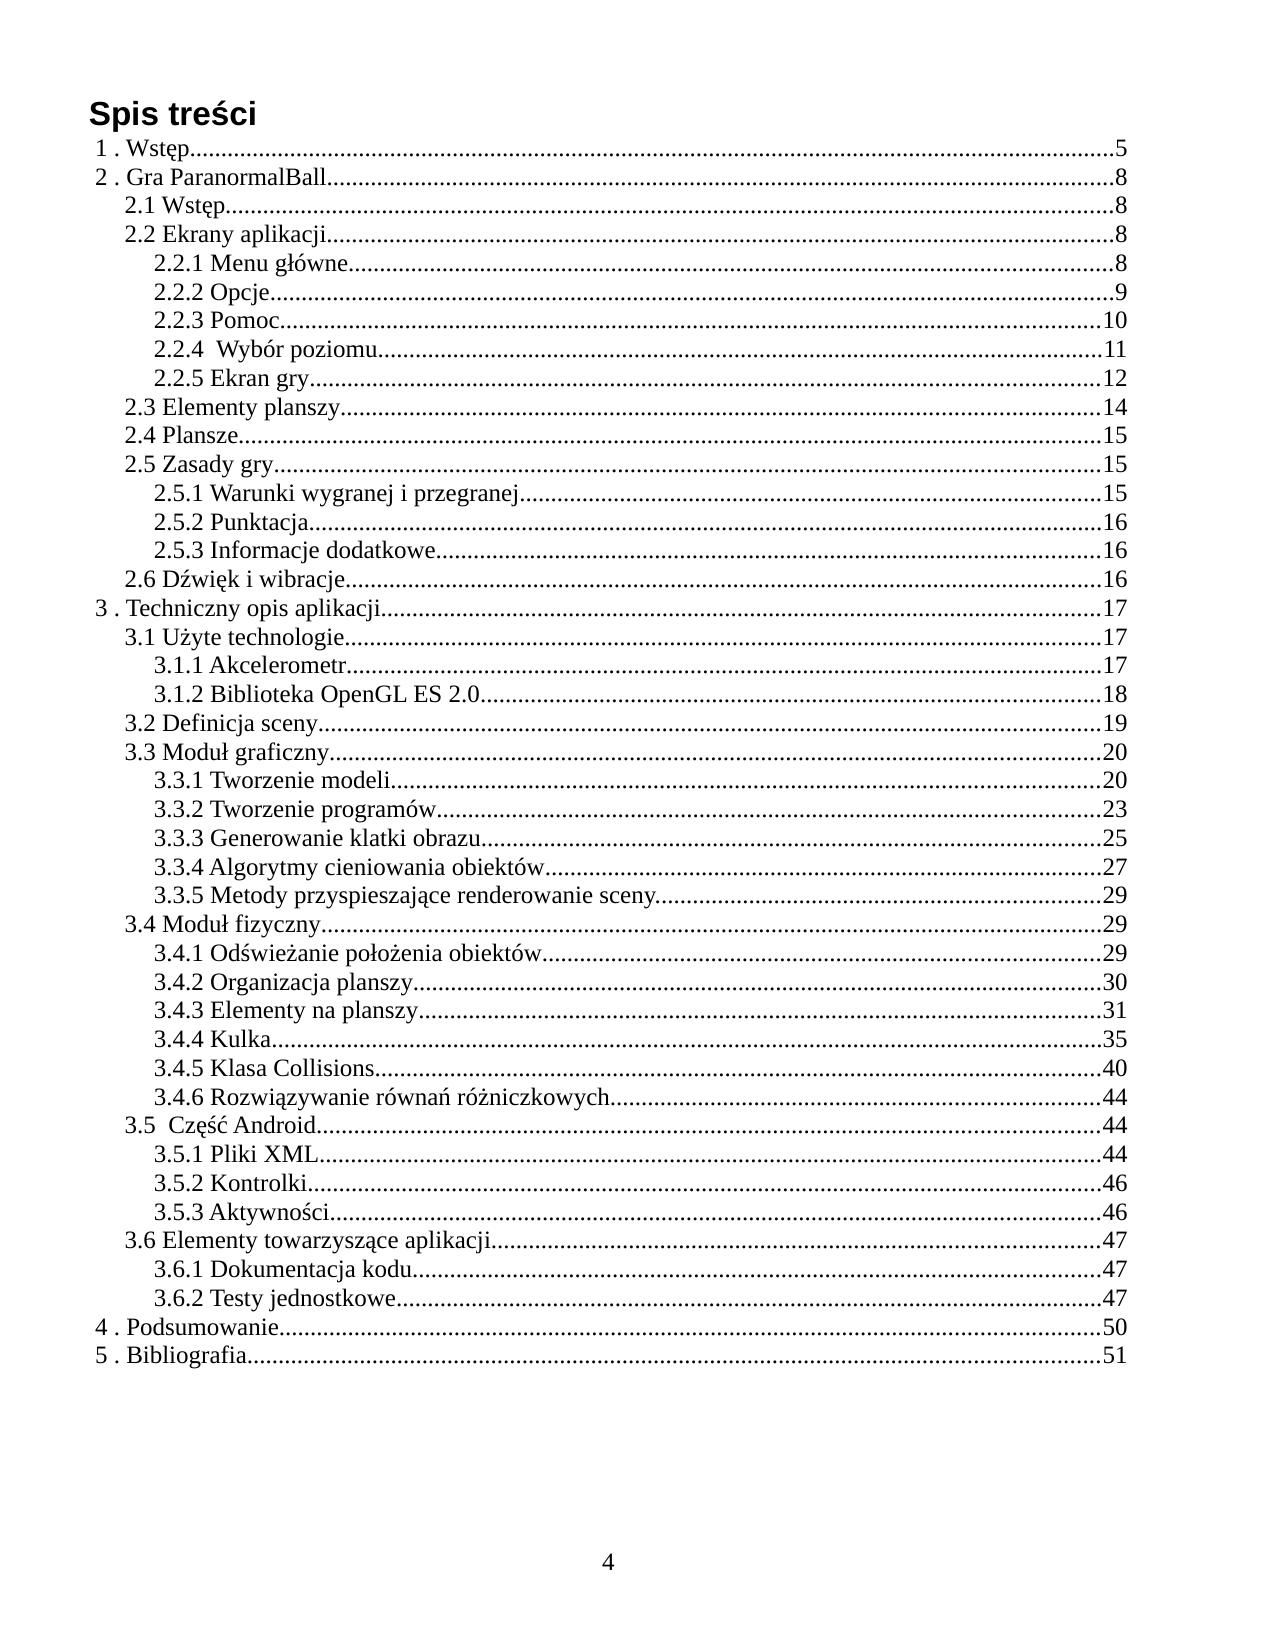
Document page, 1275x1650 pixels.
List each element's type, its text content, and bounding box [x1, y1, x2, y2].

text 3.4.1 Odświeżanie położenia obiektów 29 [147, 938, 1127, 967]
text 1 . Wstęp 5 [88, 133, 1127, 162]
text 2.1 Wstęp 8 [118, 190, 1127, 219]
text 2.2 Ekrany aplikacji 8 [118, 219, 1127, 248]
text 2.3 Elementy planszy 14 [118, 392, 1127, 420]
text 3.3.4 Algorytmy cieniowania obiektów 27 [147, 852, 1127, 880]
text 3.1.2 Biblioteka OpenGL ES 2.0 18 [147, 679, 1127, 708]
text 2.4 Plansze 15 [118, 420, 1127, 449]
text 3.4.4 Kulka 35 [147, 1024, 1127, 1053]
text 2.5.2 Punktacja 16 [147, 507, 1127, 535]
text 3.3.5 Metody przyspieszające renderowanie sceny. 29 [147, 880, 1127, 909]
subtitle Spis treści [88, 94, 1127, 133]
text 2.2.5 Ekran gry 12 [147, 363, 1127, 392]
text 3.5.3 Aktywności 46 [147, 1197, 1127, 1225]
text 3.5 Część Android 44 [118, 1110, 1127, 1139]
text 3.4.6 Rozwiązywanie równań różniczkowych 44 [147, 1082, 1127, 1110]
text 2.2.4 Wybór poziomu 11 [147, 334, 1127, 363]
text 3.3.2 Tworzenie programów 23 [147, 794, 1127, 823]
text 3.3.3 Generowanie klatki obrazu 25 [147, 823, 1127, 852]
text 3 . Techniczny opis aplikacji 17 [88, 593, 1127, 622]
text 2.2.1 Menu główne 8 [147, 248, 1127, 277]
text 3.1.1 Akcelerometr 17 [147, 650, 1127, 679]
text 3.4 Moduł fizyczny 29 [118, 909, 1127, 938]
text 2.6 Dźwięk i wibracje 16 [118, 564, 1127, 593]
text 3.6.1 Dokumentacja kodu 47 [147, 1254, 1127, 1283]
text 3.5.1 Pliki XML 44 [147, 1139, 1127, 1168]
text 5 . Bibliografia 51 [88, 1340, 1127, 1369]
text 2 . Gra ParanormalBall 8 [88, 162, 1127, 190]
text 2.5.3 Informacje dodatkowe 16 [147, 535, 1127, 564]
text 2.2.2 Opcje 9 [147, 277, 1127, 305]
text 3.3.1 Tworzenie modeli 20 [147, 765, 1127, 794]
text 3.6.2 Testy jednostkowe 47 [147, 1283, 1127, 1312]
text 3.6 Elementy towarzyszące aplikacji 47 [118, 1225, 1127, 1254]
text 2.5.1 Warunki wygranej i przegranej 15 [147, 478, 1127, 507]
text 3.5.2 Kontrolki 46 [147, 1168, 1127, 1197]
text 2.5 Zasady gry 15 [118, 449, 1127, 478]
text 3.1 Użyte technologie 17 [118, 622, 1127, 650]
text 3.4.5 Klasa Collisions 40 [147, 1053, 1127, 1082]
text 3.2 Definicja sceny 19 [118, 708, 1127, 737]
text 4 . Podsumowanie 50 [88, 1312, 1127, 1340]
text 2.2.3 Pomoc 10 [147, 305, 1127, 334]
text 3.3 Moduł graficzny 20 [118, 737, 1127, 765]
text 3.4.3 Elementy na planszy 31 [147, 995, 1127, 1024]
text 3.4.2 Organizacja planszy 30 [147, 967, 1127, 995]
